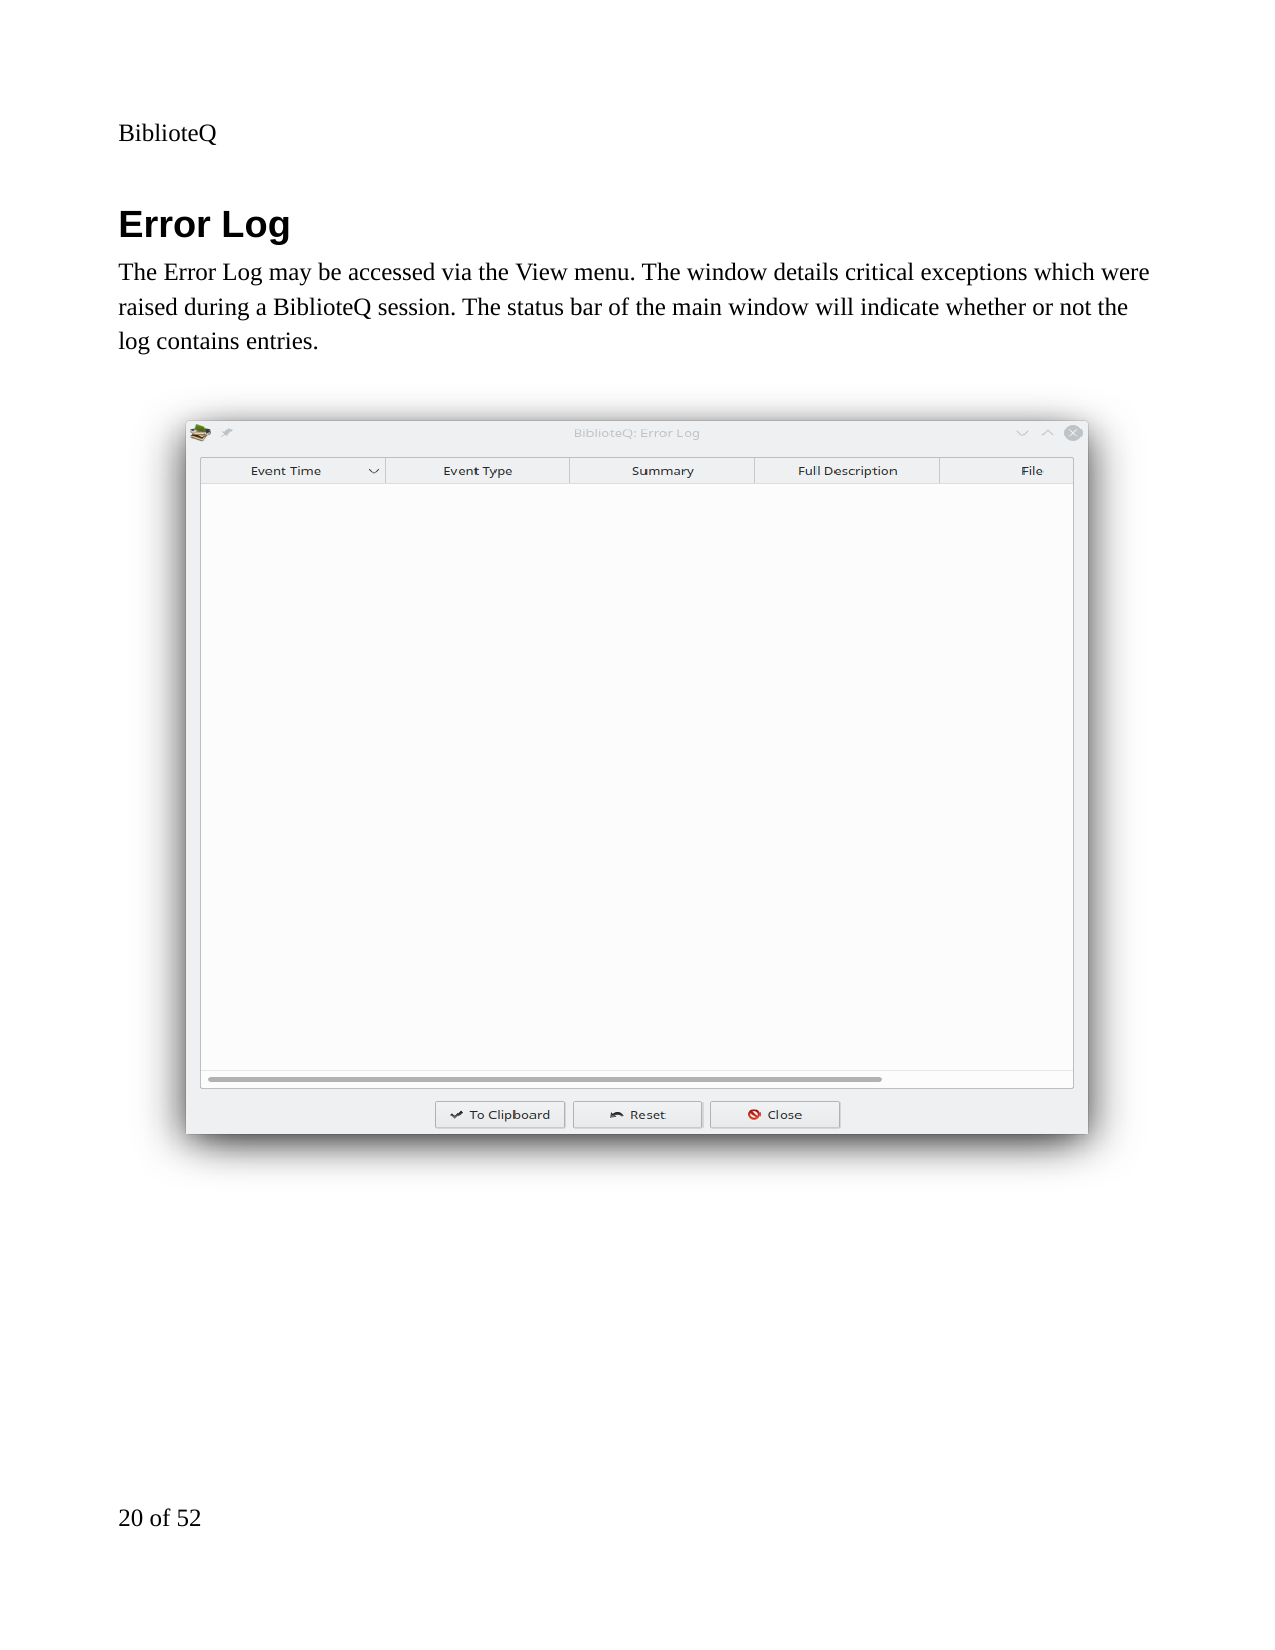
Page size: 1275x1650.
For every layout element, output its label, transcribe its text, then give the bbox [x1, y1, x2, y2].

subtitle Error Log [118, 201, 1157, 245]
text The Error Log may be accessed via the View menu. The window details critical exceptions which were raised during a BiblioteQ session. The status bar of the main window will indicate whether or not the log contains entries. [118, 257, 1157, 355]
picture [118, 375, 1157, 1200]
